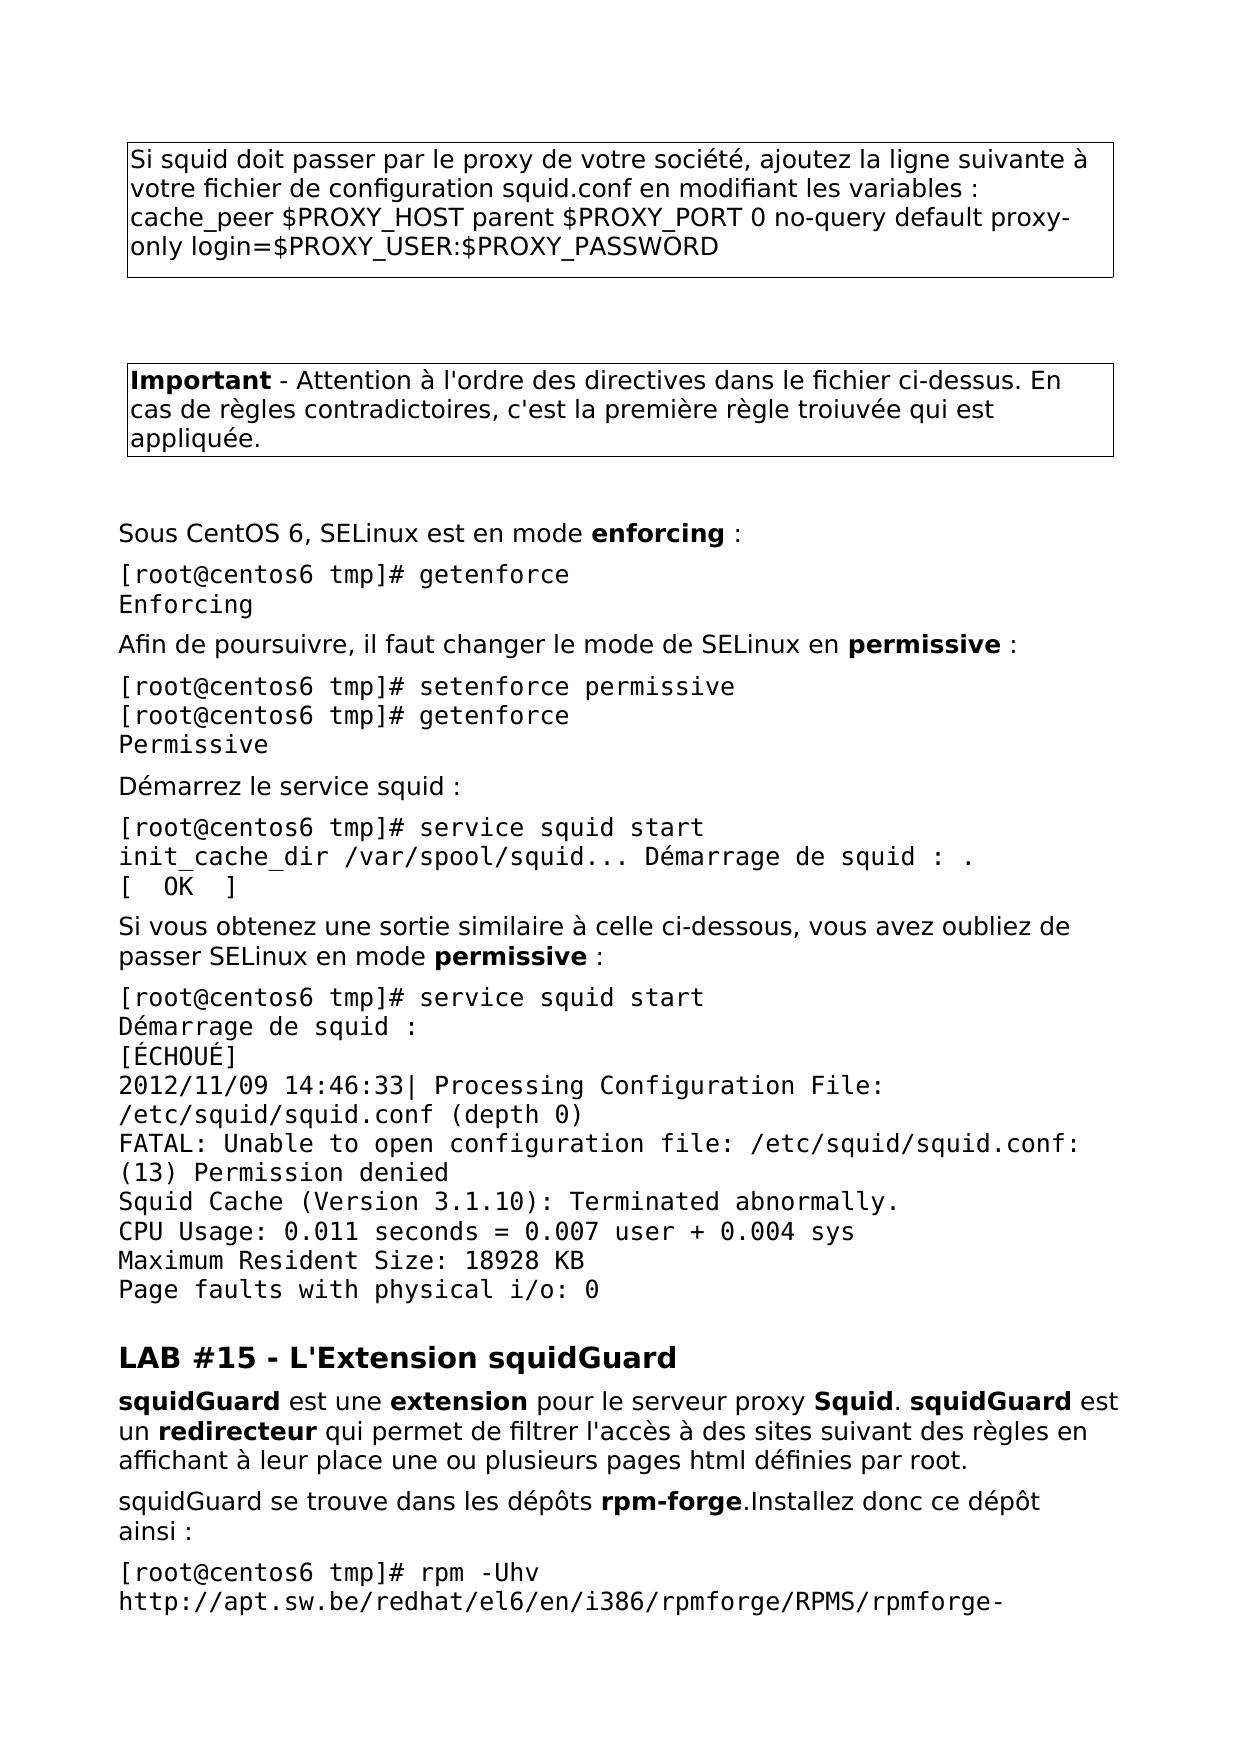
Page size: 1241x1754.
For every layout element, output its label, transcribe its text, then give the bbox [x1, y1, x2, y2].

subtitle LAB #15 - L'Extension squidGuard [118, 1341, 1122, 1375]
text Sous CentOS 6, SELinux est en mode enforcing : [118, 519, 1122, 548]
table_header Important - Attention à l'ordre des directives dans le fichier ci-dessus. En cas de règles contradictoires, c'est la première règle troiuvée qui est appliquée. [128, 364, 1113, 456]
text [root@centos6 tmp]# service squid start init_cache_dir /var/spool/squid... Démarrage de squid : . [ OK ] [118, 813, 1122, 901]
text Démarrez le service squid : [118, 772, 1122, 801]
text Afin de poursuivre, il faut changer le mode de SELinux en permissive : [118, 631, 1122, 660]
text [root@centos6 tmp]# getenforce Enforcing [118, 561, 1122, 619]
text [root@centos6 tmp]# service squid start Démarrage de squid : [ÉCHOUÉ] 2012/11/09 14:46:33| Processing Configuration File: /etc/squid/squid.conf (depth 0) FATAL: Unable to open configuration file: /etc/squid/squid.conf: (13) Permission denied Squid Cache (Version 3.1.10): Terminated abnormally. CPU Usage: 0.011 seconds = 0.007 user + 0.004 sys Maximum Resident Size: 18928 KB Page faults with physical i/o: 0 [118, 983, 1122, 1304]
text [root@centos6 tmp]# rpm -Uhv http://apt.sw.be/redhat/el6/en/i386/rpmforge/RPMS/rpmforge- [118, 1558, 1122, 1617]
table_header Si squid doit passer par le proxy de votre société, ajoutez la ligne suivante à votre fichier de configuration squid.conf en modifiant les variables : cache_peer $PROXY_HOST parent $PROXY_PORT 0 no-query default proxy-only login=$PROXY_USER:$PROXY_PASSWORD [128, 143, 1113, 277]
text squidGuard est une extension pour le serveur proxy Squid. squidGuard est un redirecteur qui permet de filtrer l'accès à des sites suivant des règles en affichant à leur place une ou plusieurs pages html définies par root. [118, 1387, 1122, 1475]
text Si vous obtenez une sortie similaire à celle ci-dessous, vous avez oubliez de passer SELinux en mode permissive : [118, 913, 1122, 971]
text [root@centos6 tmp]# setenforce permissive [root@centos6 tmp]# getenforce Permissive [118, 672, 1122, 760]
text squidGuard se trouve dans les dépôts rpm-forge.Installez donc ce dépôt ainsi : [118, 1487, 1122, 1546]
